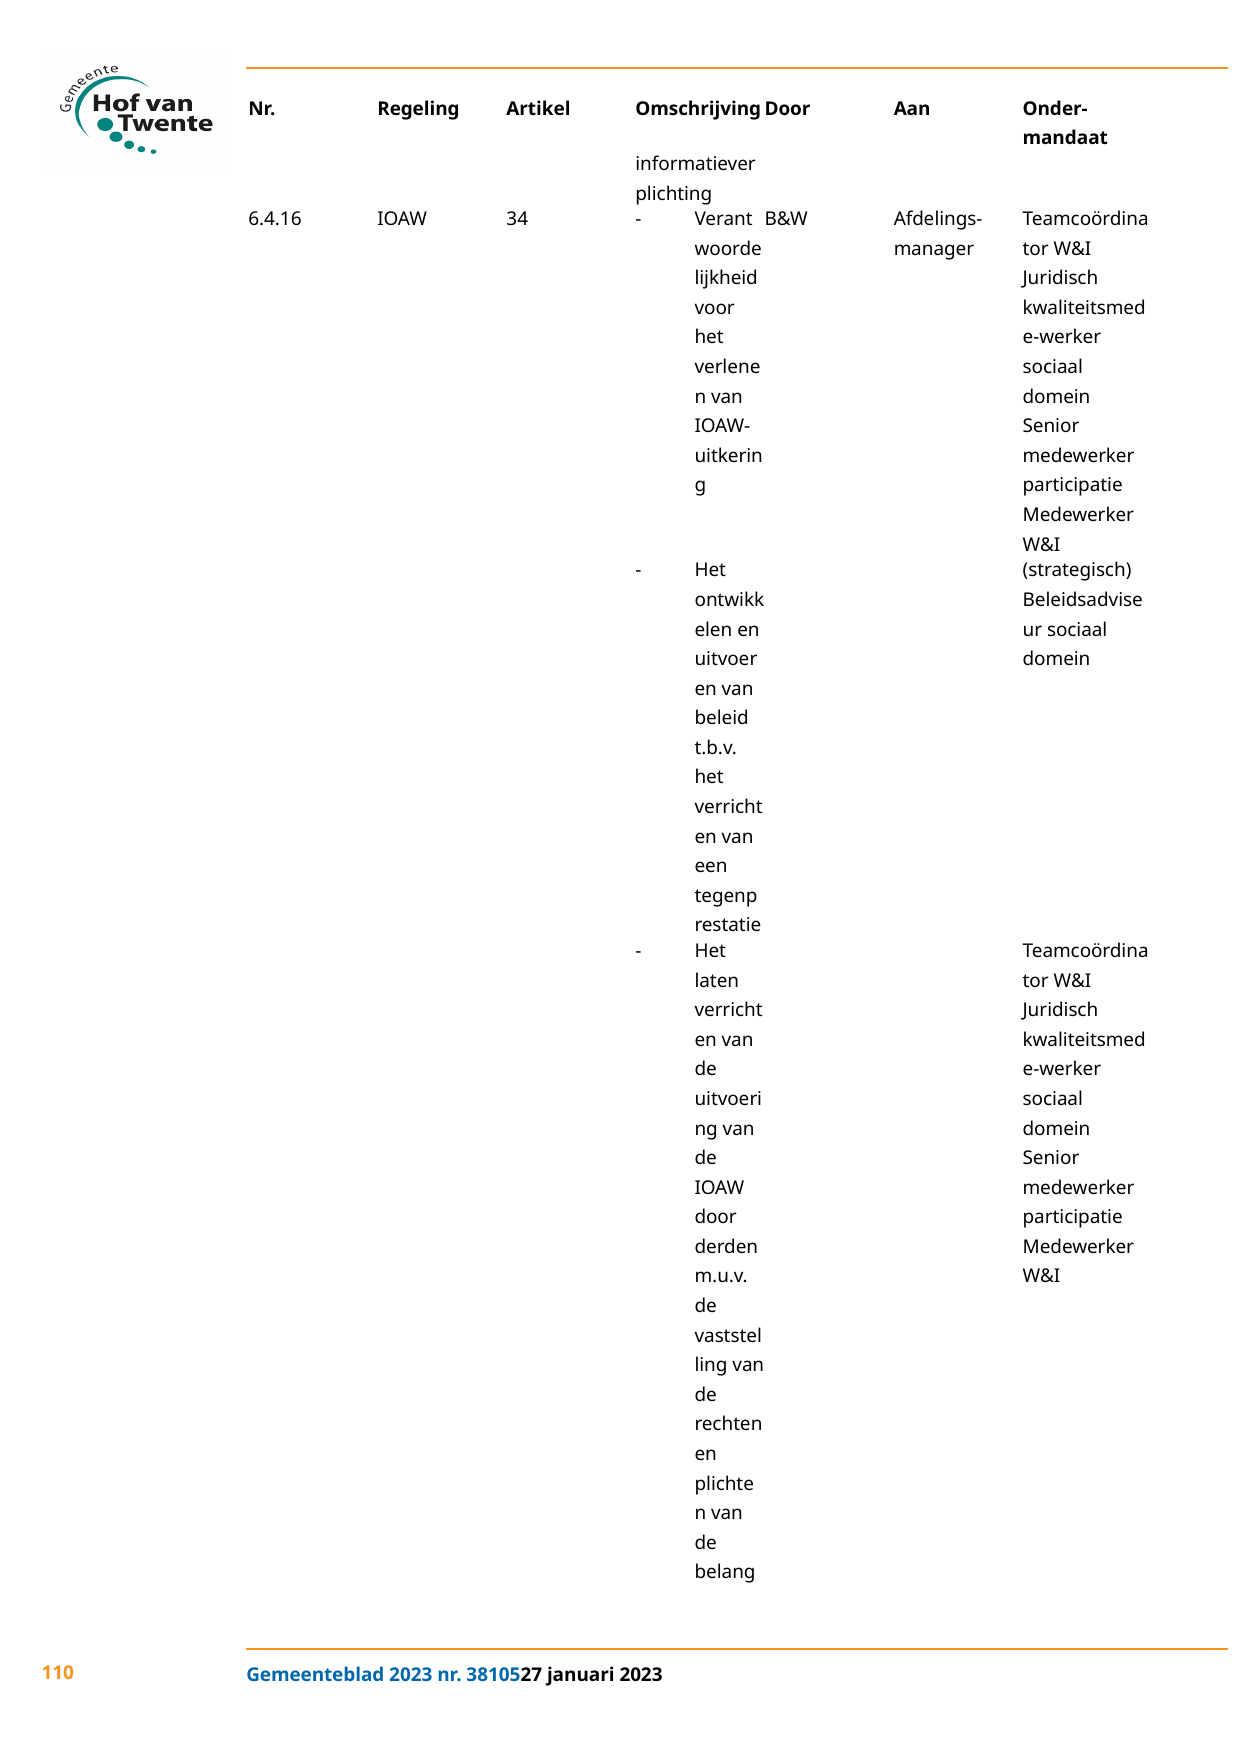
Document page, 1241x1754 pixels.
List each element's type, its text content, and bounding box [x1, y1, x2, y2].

picture [41, 47, 231, 172]
table_cell (strategisch) Beleidsadviseur sociaal domein [1023, 557, 1152, 937]
table_cell informatieverplichting [635, 150, 764, 205]
table_cell [894, 150, 1022, 205]
table_header Omschrijving [635, 95, 764, 150]
table_cell [377, 150, 506, 205]
table_cell [248, 150, 377, 205]
table_cell Teamcoördinator W&I Juridisch kwaliteitsmede-werker sociaal domein Senior medewerker participatie Medewerker W&I [1023, 205, 1152, 557]
table_cell 6.4.16 [248, 205, 377, 1584]
table_cell [506, 150, 635, 205]
table_cell Afdelings-manager [894, 205, 1022, 1584]
table_cell B&W [764, 205, 893, 1584]
table_header Regeling [377, 95, 506, 150]
table_cell [1023, 150, 1152, 205]
table_cell Teamcoördinator W&I Juridisch kwaliteitsmede-werker sociaal domein Senior medewerker participatie Medewerker W&I [1023, 937, 1152, 1584]
table_cell Het laten verrichten van de uitvoering van de IOAW door derden m.u.v. de vaststelling van de rechten en plichten van de belang [635, 937, 764, 1584]
table_header Onder-mandaat [1023, 95, 1152, 150]
table_cell 34 [506, 205, 635, 1584]
table_header Door [764, 95, 893, 150]
table_header Nr. [248, 95, 377, 150]
table_cell Het ontwikkelen en uitvoeren van beleid t.b.v. het verrichten van een tegenprestatie [635, 557, 764, 937]
table_cell [764, 150, 893, 205]
table_cell IOAW [377, 205, 506, 1584]
table_header Artikel [506, 95, 635, 150]
table_cell Verantwoordelijkheid voor het verlenen van IOAW-uitkering [635, 205, 764, 557]
table_header Aan [894, 95, 1022, 150]
